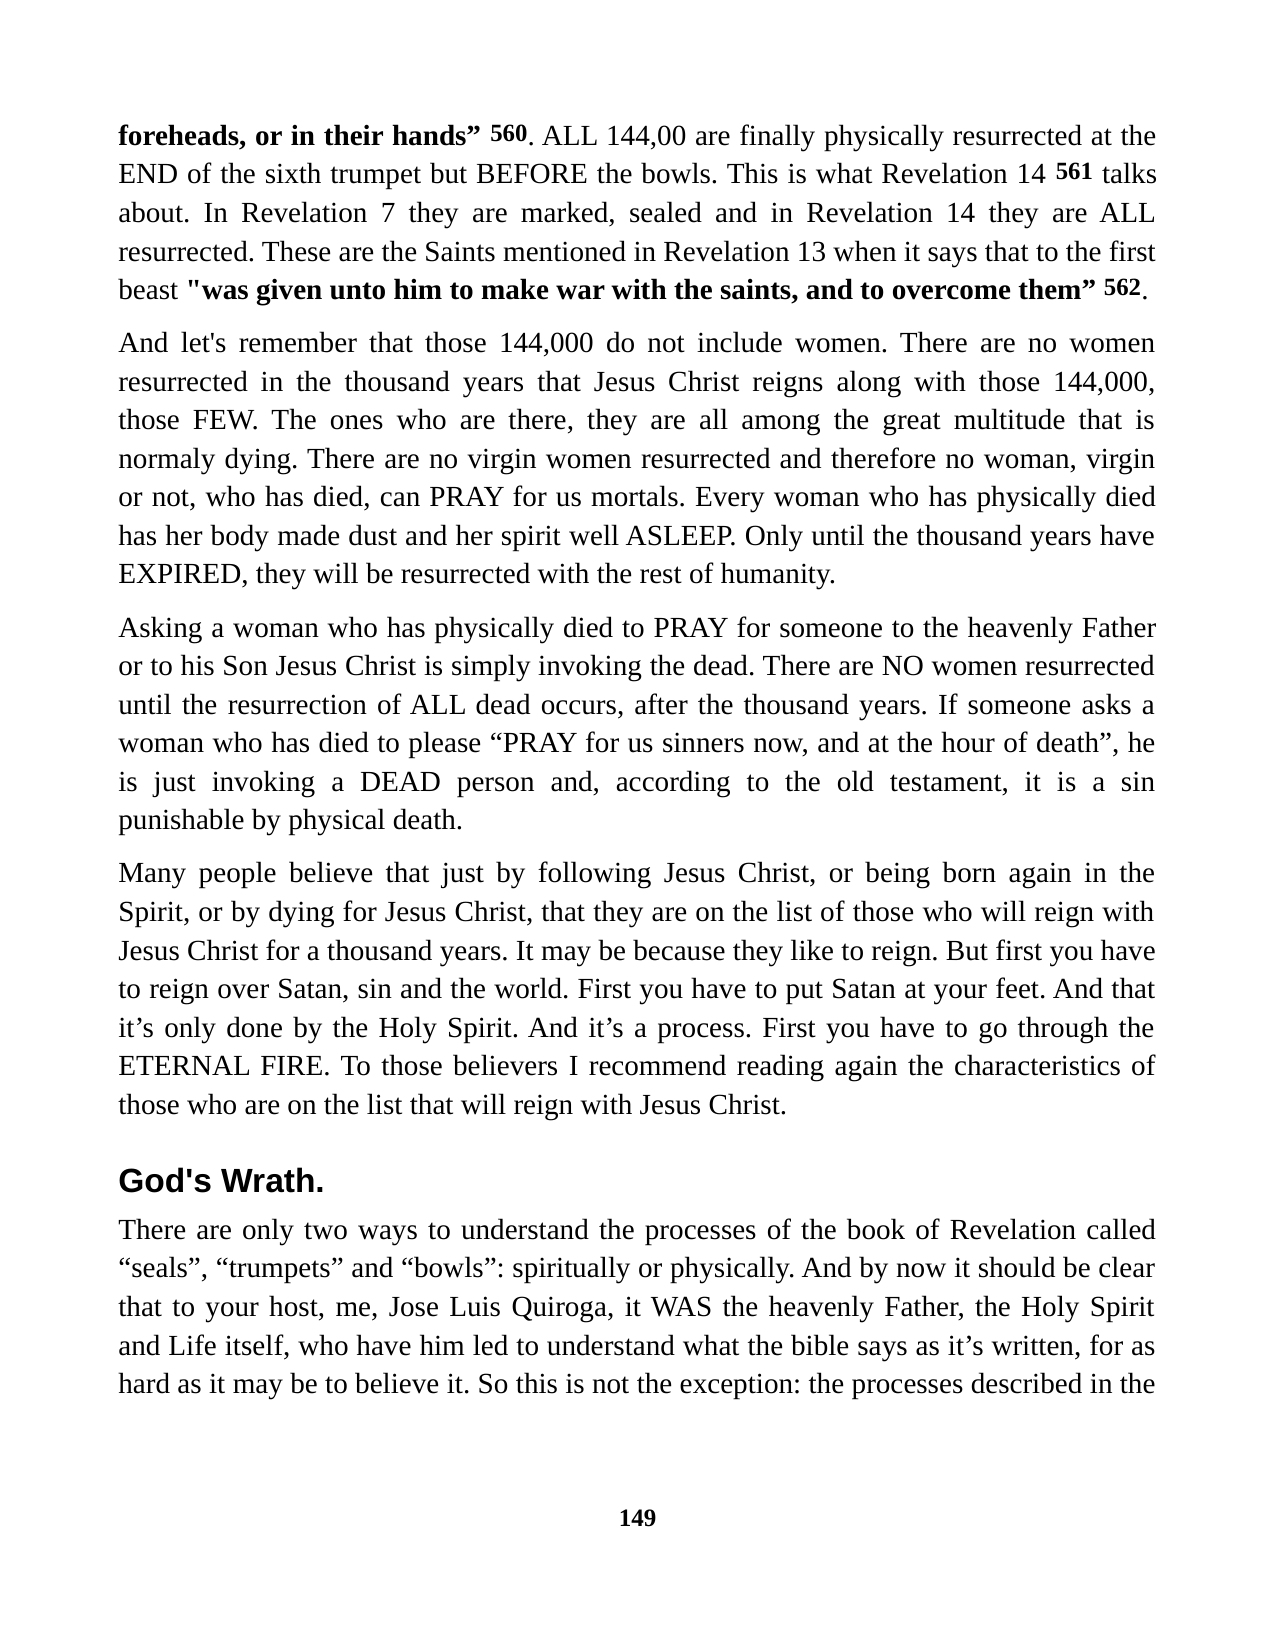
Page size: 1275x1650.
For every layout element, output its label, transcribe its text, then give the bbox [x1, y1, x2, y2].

text There are only two ways to understand the processes of the book of Revelation called “seals”, “trumpets” and “bowls”: spiritually or physically. And by now it should be clear that to your host, me, Jose Luis Quiroga, it WAS the heavenly Father, the Holy Spirit and Life itself, who have him led to understand what the bible says as it’s written, for as hard as it may be to believe it. So this is not the exception: the processes described in the [118, 1212, 1157, 1400]
subtitle God's Wrath. [118, 1161, 1157, 1199]
text foreheads, or in their hands” . ALL 144,00 are finally physically resurrected at the END of the sixth trumpet but BEFORE the bowls. This is what Revelation 14 talks about. In Revelation 7 they are marked, sealed and in Revelation 14 they are ALL resurrected. These are the Saints mentioned in Revelation 13 when it says that to the first beast "was given unto him to make war with the saints, and to overcome them” . [118, 118, 1157, 306]
text And let's remember that those 144,000 do not include women. There are no women resurrected in the thousand years that Jesus Christ reigns along with those 144,000, those FEW. The ones who are there, they are all among the great multitude that is normaly dying. There are no virgin women resurrected and therefore no woman, virgin or not, who has died, can PRAY for us mortals. Every woman who has physically died has her body made dust and her spirit well ASLEEP. Only until the thousand years have EXPIRED, they will be resurrected with the rest of humanity. [118, 325, 1157, 590]
text Asking a woman who has physically died to PRAY for someone to the heavenly Father or to his Son Jesus Christ is simply invoking the dead. There are NO women resurrected until the resurrection of ALL dead occurs, after the thousand years. If someone asks a woman who has died to please “PRAY for us sinners now, and at the hour of death”, he is just invoking a DEAD person and, according to the old testament, it is a sin punishable by physical death. [118, 610, 1157, 836]
text Many people believe that just by following Jesus Christ, or being born again in the Spirit, or by dying for Jesus Christ, that they are on the list of those who will reign with Jesus Christ for a thousand years. It may be because they like to reign. But first you have to reign over Satan, sin and the world. First you have to put Satan at your feet. And that it’s only done by the Holy Spirit. And it’s a process. First you have to go through the ETERNAL FIRE. To those believers I recommend reading again the characteristics of those who are on the list that will reign with Jesus Christ. [118, 856, 1157, 1120]
